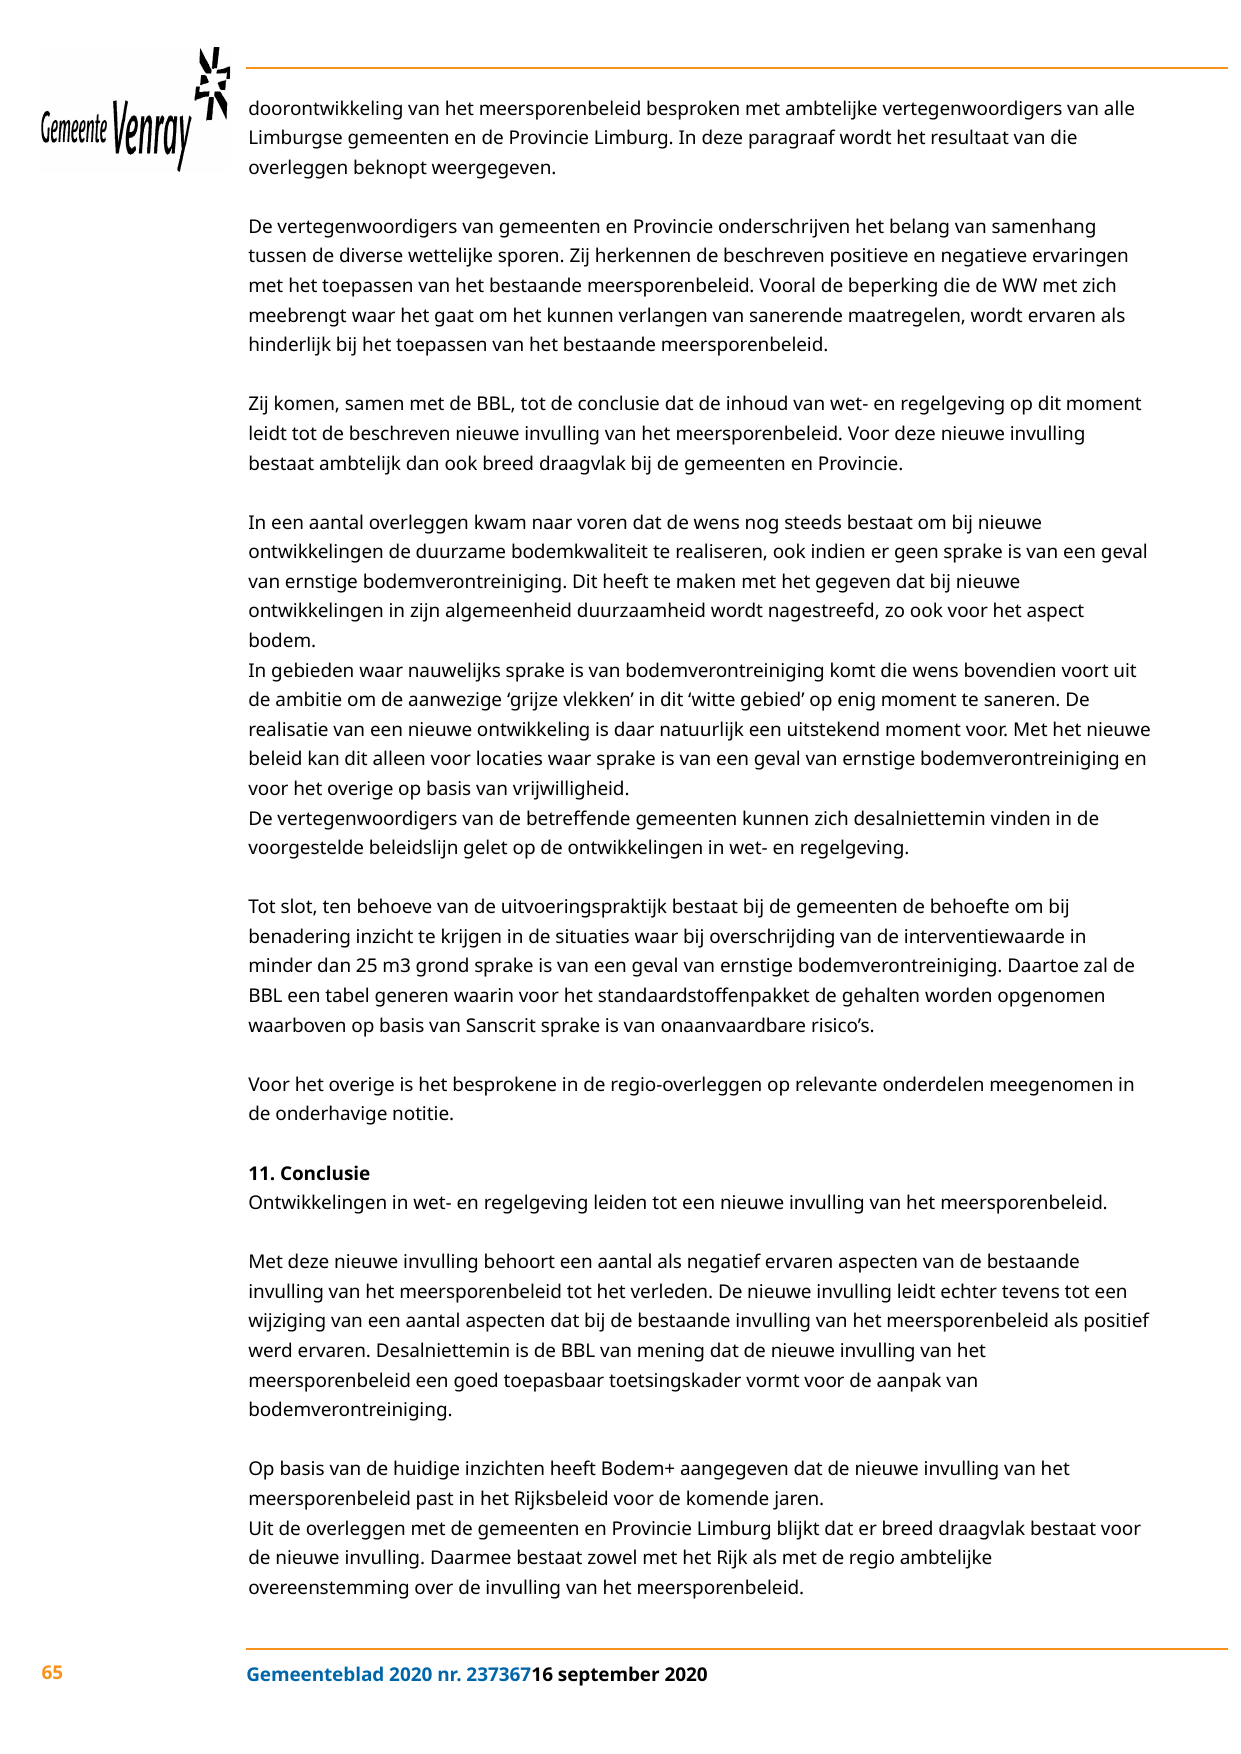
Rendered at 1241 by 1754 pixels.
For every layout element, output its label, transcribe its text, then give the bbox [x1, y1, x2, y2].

text Uit de overleggen met de gemeenten en Provincie Limburg blijkt dat er breed draagvlak bestaat voor de nieuwe invulling. Daarmee bestaat zowel met het Rijk als met de regio ambtelijke overeenstemming over de invulling van het meersporenbeleid. [248, 1515, 1152, 1600]
text Tot slot, ten behoeve van de uitvoeringspraktijk bestaat bij de gemeenten de behoefte om bij benadering inzicht te krijgen in de situaties waar bij overschrijding van de interventiewaarde in minder dan 25 m3 grond sprake is van een geval van ernstige bodemverontreiniging. Daartoe zal de BBL een tabel generen waarin voor het standaardstoffenpakket de gehalten worden opgenomen waarboven op basis van Sanscrit sprake is van onaanvaardbare risico’s. [248, 893, 1152, 1038]
text De vertegenwoordigers van gemeenten en Provincie onderschrijven het belang van samenhang tussen de diverse wettelijke sporen. Zij herkennen de beschreven positieve en negatieve ervaringen met het toepassen van het bestaande meersporenbeleid. Vooral de beperking die de WW met zich meebrengt waar het gaat om het kunnen verlangen van sanerende maatregelen, wordt ervaren als hinderlijk bij het toepassen van het bestaande meersporenbeleid. [248, 213, 1152, 357]
text Ontwikkelingen in wet- en regelgeving leiden tot een nieuwe invulling van het meersporenbeleid. [248, 1189, 1152, 1215]
text Voor het overige is het besprokene in de regio-overleggen op relevante onderdelen meegenomen in de onderhavige notitie. [248, 1071, 1152, 1126]
text doorontwikkeling van het meersporenbeleid besproken met ambtelijke vertegenwoordigers van alle Limburgse gemeenten en de Provincie Limburg. In deze paragraaf wordt het resultaat van die overleggen beknopt weergegeven. [248, 95, 1152, 180]
text 11. Conclusie [248, 1160, 1152, 1186]
text De vertegenwoordigers van de betreffende gemeenten kunnen zich desalniettemin vinden in de voorgestelde beleidslijn gelet op de ontwikkelingen in wet- en regelgeving. [248, 805, 1152, 860]
text Zij komen, samen met de BBL, tot de conclusie dat de inhoud van wet- en regelgeving op dit moment leidt tot de beschreven nieuwe invulling van het meersporenbeleid. Voor deze nieuwe invulling bestaat ambtelijk dan ook breed draagvlak bij de gemeenten en Provincie. [248, 391, 1152, 476]
text In een aantal overleggen kwam naar voren dat de wens nog steeds bestaat om bij nieuwe ontwikkelingen de duurzame bodemkwaliteit te realiseren, ook indien er geen sprake is van een geval van ernstige bodemverontreiniging. Dit heeft te maken met het gegeven dat bij nieuwe ontwikkelingen in zijn algemeenheid duurzaamheid wordt nagestreefd, zo ook voor het aspect bodem. [248, 509, 1152, 653]
text Op basis van de huidige inzichten heeft Bodem+ aangegeven dat de nieuwe invulling van het meersporenbeleid past in het Rijksbeleid voor de komende jaren. [248, 1456, 1152, 1511]
text Met deze nieuwe invulling behoort een aantal als negatief ervaren aspecten van de bestaande invulling van het meersporenbeleid tot het verleden. De nieuwe invulling leidt echter tevens tot een wijziging van een aantal aspecten dat bij de bestaande invulling van het meersporenbeleid als positief werd ervaren. Desalniettemin is de BBL van mening dat de nieuwe invulling van het meersporenbeleid een goed toepasbaar toetsingskader vormt voor de aanpak van bodemverontreiniging. [248, 1248, 1152, 1422]
picture [41, 47, 231, 172]
text In gebieden waar nauwelijks sprake is van bodemverontreiniging komt die wens bovendien voort uit de ambitie om de aanwezige ‘grijze vlekken’ in dit ‘witte gebied’ op enig moment te saneren. De realisatie van een nieuwe ontwikkeling is daar natuurlijk een uitstekend moment voor. Met het nieuwe beleid kan dit alleen voor locaties waar sprake is van een geval van ernstige bodemverontreiniging en voor het overige op basis van vrijwilligheid. [248, 657, 1152, 801]
